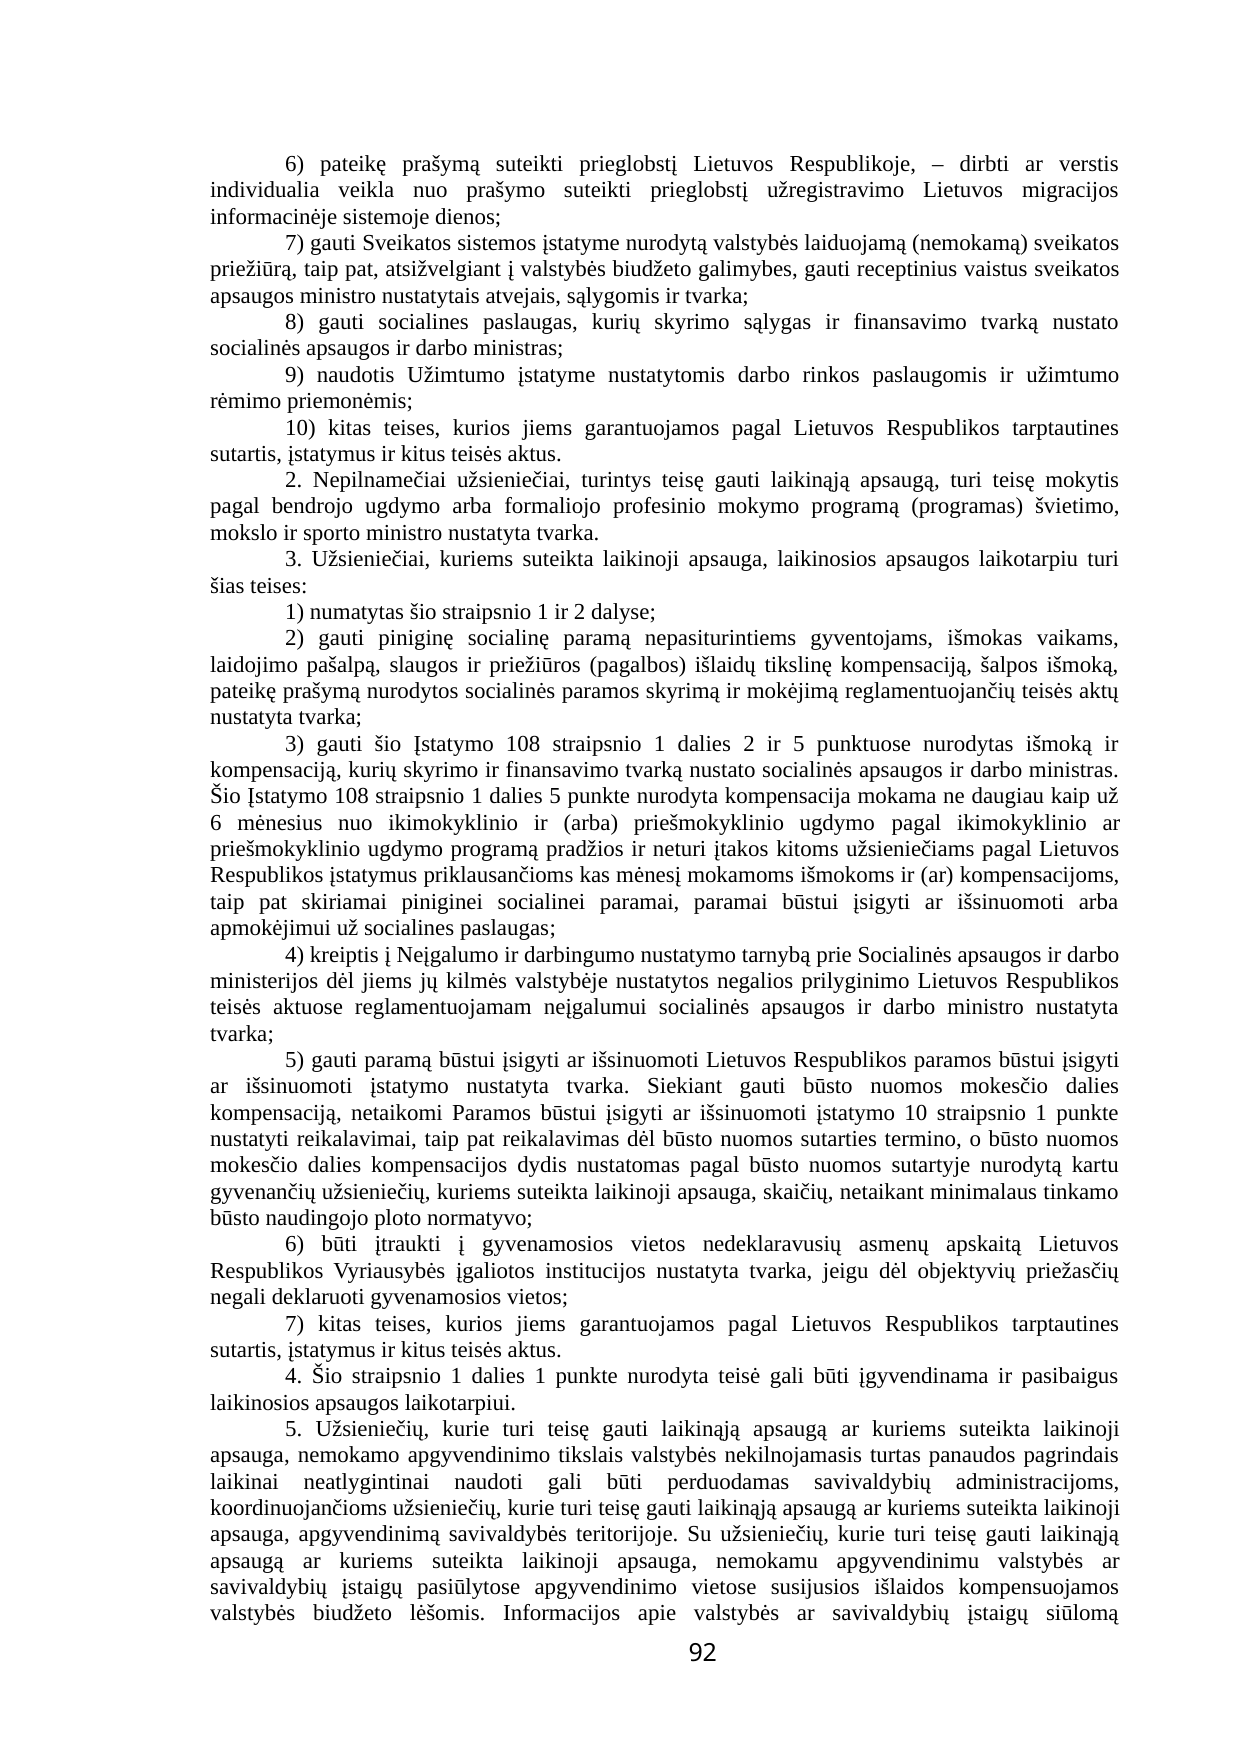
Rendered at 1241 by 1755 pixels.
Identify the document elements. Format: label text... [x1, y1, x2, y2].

text 1) numatytas šio straipsnio 1 ir 2 dalyse; [210, 598, 1120, 624]
text 3) gauti šio Įstatymo 108 straipsnio 1 dalies 2 ir 5 punktuose nurodytas išmoką ir kompensaciją, kurių skyrimo ir finansavimo tvarką nustato socialinės apsaugos ir darbo ministras. Šio Įstatymo 108 straipsnio 1 dalies 5 punkte nurodyta kompensacija mokama ne daugiau kaip už 6 mėnesius nuo ikimokyklinio ir (arba) priešmokyklinio ugdymo pagal ikimokyklinio ar priešmokyklinio ugdymo programą pradžios ir neturi įtakos kitoms užsieniečiams pagal Lietuvos Respublikos įstatymus priklausančioms kas mėnesį mokamoms išmokoms ir (ar) kompensacijoms, taip pat skiriamai piniginei socialinei paramai, paramai būstui įsigyti ar išsinuomoti arba apmokėjimui už socialines paslaugas; [210, 730, 1120, 941]
text 2. Nepilnamečiai užsieniečiai, turintys teisę gauti laikinąją apsaugą, turi teisę mokytis pagal bendrojo ugdymo arba formaliojo profesinio mokymo programą (programas) švietimo, mokslo ir sporto ministro nustatyta tvarka. [210, 466, 1120, 545]
text 9) naudotis Užimtumo įstatyme nustatytomis darbo rinkos paslaugomis ir užimtumo rėmimo priemonėmis; [210, 361, 1120, 413]
text 6) būti įtraukti į gyvenamosios vietos nedeklaravusių asmenų apskaitą Lietuvos Respublikos Vyriausybės įgaliotos institucijos nustatyta tvarka, jeigu dėl objektyvių priežasčių negali deklaruoti gyvenamosios vietos; [210, 1231, 1120, 1309]
text 7) gauti Sveikatos sistemos įstatyme nurodytą valstybės laiduojamą (nemokamą) sveikatos priežiūrą, taip pat, atsižvelgiant į valstybės biudžeto galimybes, gauti receptinius vaistus sveikatos apsaugos ministro nustatytais atvejais, sąlygomis ir tvarka; [210, 229, 1120, 308]
text 3. Užsieniečiai, kuriems suteikta laikinoji apsauga, laikinosios apsaugos laikotarpiu turi šias teises: [210, 545, 1120, 598]
text 5) gauti paramą būstui įsigyti ar išsinuomoti Lietuvos Respublikos paramos būstui įsigyti ar išsinuomoti įstatymo nustatyta tvarka. Siekiant gauti būsto nuomos mokesčio dalies kompensaciją, netaikomi Paramos būstui įsigyti ar išsinuomoti įstatymo 10 straipsnio 1 punkte nustatyti reikalavimai, taip pat reikalavimas dėl būsto nuomos sutarties termino, o būsto nuomos mokesčio dalies kompensacijos dydis nustatomas pagal būsto nuomos sutartyje nurodytą kartu gyvenančių užsieniečių, kuriems suteikta laikinoji apsauga, skaičių, netaikant minimalaus tinkamo būsto naudingojo ploto normatyvo; [210, 1046, 1120, 1231]
text 2) gauti piniginę socialinę paramą nepasiturintiems gyventojams, išmokas vaikams, laidojimo pašalpą, slaugos ir priežiūros (pagalbos) išlaidų tikslinę kompensaciją, šalpos išmoką, pateikę prašymą nurodytos socialinės paramos skyrimą ir mokėjimą reglamentuojančių teisės aktų nustatyta tvarka; [210, 624, 1120, 730]
text 10) kitas teises, kurios jiems garantuojamos pagal Lietuvos Respublikos tarptautines sutartis, įstatymus ir kitus teisės aktus. [210, 413, 1120, 466]
text 8) gauti socialines paslaugas, kurių skyrimo sąlygas ir finansavimo tvarką nustato socialinės apsaugos ir darbo ministras; [210, 308, 1120, 361]
text 7) kitas teises, kurios jiems garantuojamos pagal Lietuvos Respublikos tarptautines sutartis, įstatymus ir kitus teisės aktus. [210, 1309, 1120, 1362]
text 6) pateikę prašymą suteikti prieglobstį Lietuvos Respublikoje, – dirbti ar verstis individualia veikla nuo prašymo suteikti prieglobstį užregistravimo Lietuvos migracijos informacinėje sistemoje dienos; [210, 150, 1120, 229]
text 4) kreiptis į Neįgalumo ir darbingumo nustatymo tarnybą prie Socialinės apsaugos ir darbo ministerijos dėl jiems jų kilmės valstybėje nustatytos negalios prilyginimo Lietuvos Respublikos teisės aktuose reglamentuojamam neįgalumui socialinės apsaugos ir darbo ministro nustatyta tvarka; [210, 941, 1120, 1046]
text 4. Šio straipsnio 1 dalies 1 punkte nurodyta teisė gali būti įgyvendinama ir pasibaigus laikinosios apsaugos laikotarpiui. [210, 1362, 1120, 1415]
text 5. Užsieniečių, kurie turi teisę gauti laikinąją apsaugą ar kuriems suteikta laikinoji apsauga, nemokamo apgyvendinimo tikslais valstybės nekilnojamasis turtas panaudos pagrindais laikinai neatlygintinai naudoti gali būti perduodamas savivaldybių administracijoms, koordinuojančioms užsieniečių, kurie turi teisę gauti laikinąją apsaugą ar kuriems suteikta laikinoji apsauga, apgyvendinimą savivaldybės teritorijoje. Su užsieniečių, kurie turi teisę gauti laikinąją apsaugą ar kuriems suteikta laikinoji apsauga, nemokamu apgyvendinimu valstybės ar savivaldybių įstaigų pasiūlytose apgyvendinimo vietose susijusios išlaidos kompensuojamos valstybės biudžeto lėšomis. Informacijos apie valstybės ar savivaldybių įstaigų siūlomą [210, 1415, 1120, 1626]
